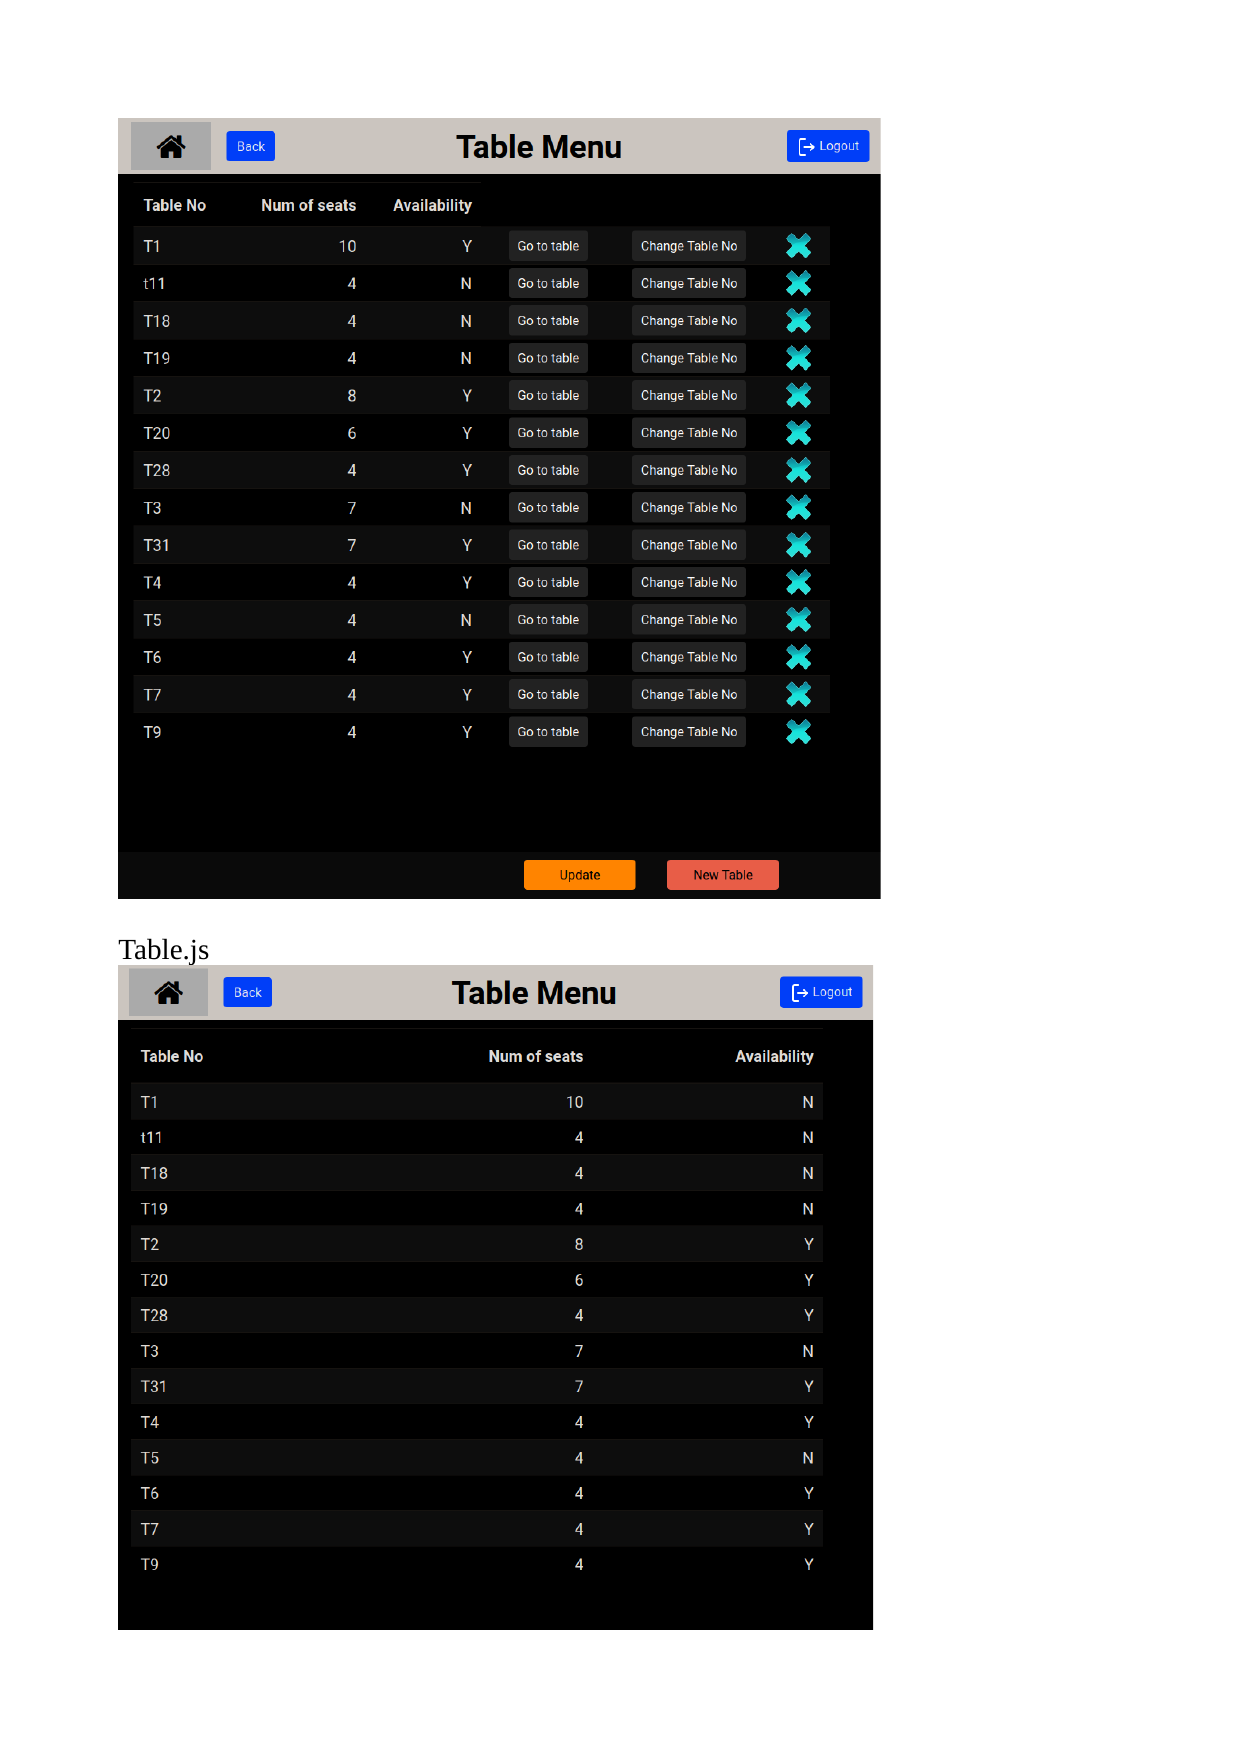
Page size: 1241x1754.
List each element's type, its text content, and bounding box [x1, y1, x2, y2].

text Table.js [118, 932, 1122, 966]
